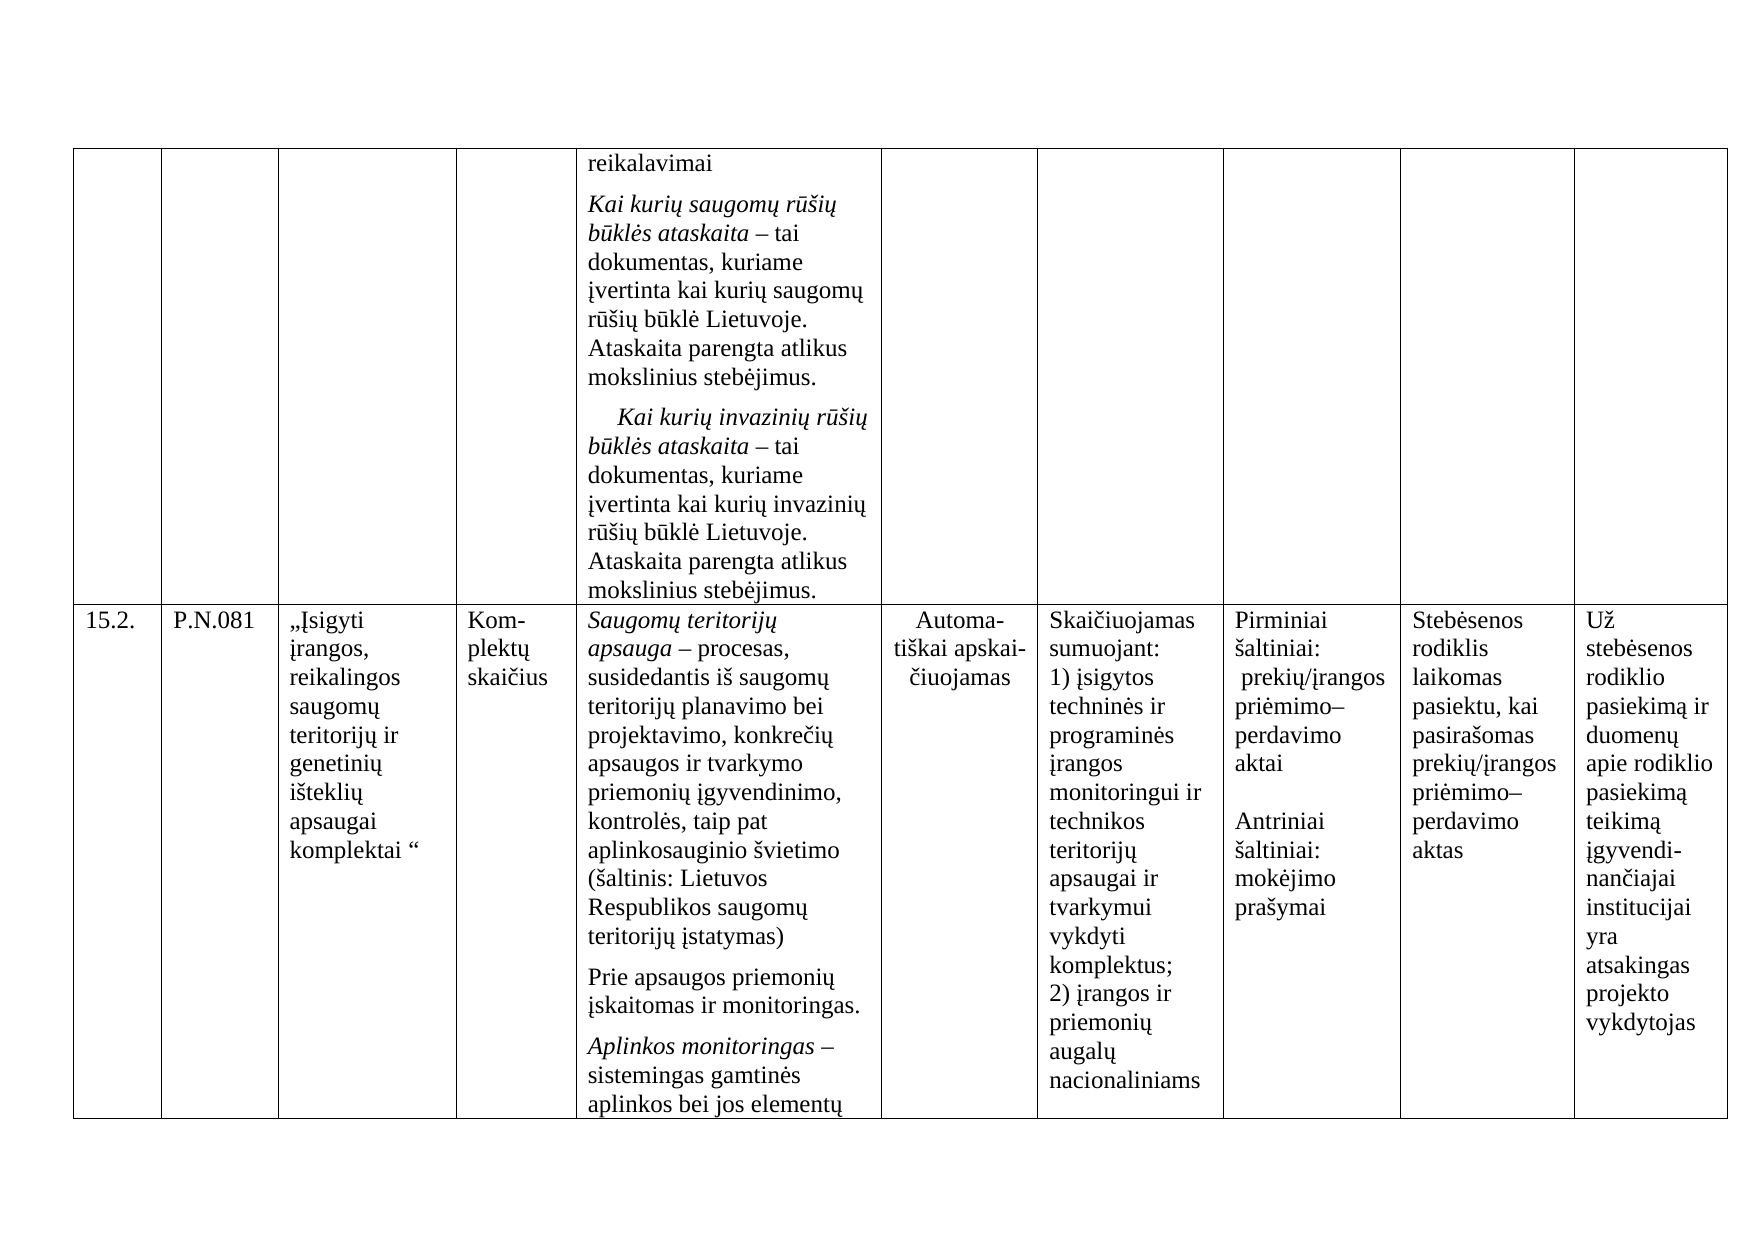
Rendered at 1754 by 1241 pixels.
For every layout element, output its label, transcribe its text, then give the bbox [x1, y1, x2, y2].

table_cell [882, 149, 1037, 604]
table_cell Kom-plektų skaičius [457, 605, 576, 1117]
table_cell Skaičiuojamas sumuojant: 1) įsigytos techninės ir programinės įrangos monitoringui ir technikos teritorijų apsaugai ir tvarkymui vykdyti komplektus; 2) įrangos ir priemonių augalų nacionaliniams [1038, 605, 1223, 1117]
table_cell [1038, 149, 1223, 604]
table_cell [279, 149, 456, 604]
table_cell [74, 149, 161, 604]
table_cell P.N.081 [162, 605, 278, 1117]
table_cell [1224, 149, 1400, 604]
table_cell reikalavimai Kai kurių saugomų rūšių būklės ataskaita – tai dokumentas, kuriame įvertinta kai kurių saugomų rūšių būklė Lietuvoje. Ataskaita parengta atlikus mokslinius stebėjimus. Kai kurių invazinių rūšių būklės ataskaita – tai dokumentas, kuriame įvertinta kai kurių invazinių rūšių būklė Lietuvoje. Ataskaita parengta atlikus mokslinius stebėjimus. [577, 149, 881, 604]
table_cell Stebėsenos rodiklis laikomas pasiektu, kai pasirašomas prekių/įrangos priėmimo–perdavimo aktas [1401, 605, 1574, 1117]
table_cell [457, 149, 576, 604]
table_cell Saugomų teritorijų apsauga – procesas, susidedantis iš saugomų teritorijų planavimo bei projektavimo, konkrečių apsaugos ir tvarkymo priemonių įgyvendinimo, kontrolės, taip pat aplinkosauginio švietimo (šaltinis: Lietuvos Respublikos saugomų teritorijų įstatymas) Prie apsaugos priemonių įskaitomas ir monitoringas. Aplinkos monitoringas – sistemingas gamtinės aplinkos bei jos elementų [577, 605, 881, 1117]
table_cell Už stebėsenos rodiklio pasiekimą ir duomenų apie rodiklio pasiekimą teikimą įgyvendi-nančiajai institucijai yra atsakingas projekto vykdytojas [1575, 605, 1727, 1117]
table_cell „Įsigyti įrangos, reikalingos saugomų teritorijų ir genetinių išteklių apsaugai komplektai “ [279, 605, 456, 1117]
table_cell [1401, 149, 1574, 604]
table_cell [162, 149, 278, 604]
table_cell [1575, 149, 1727, 604]
table_cell Automa-tiškai apskai-čiuojamas [882, 605, 1037, 1117]
table_cell 15.2. [74, 605, 161, 1117]
table_cell Pirminiai šaltiniai: prekių/įrangos priėmimo–perdavimo aktai Antriniai šaltiniai: mokėjimo prašymai [1224, 605, 1400, 1117]
